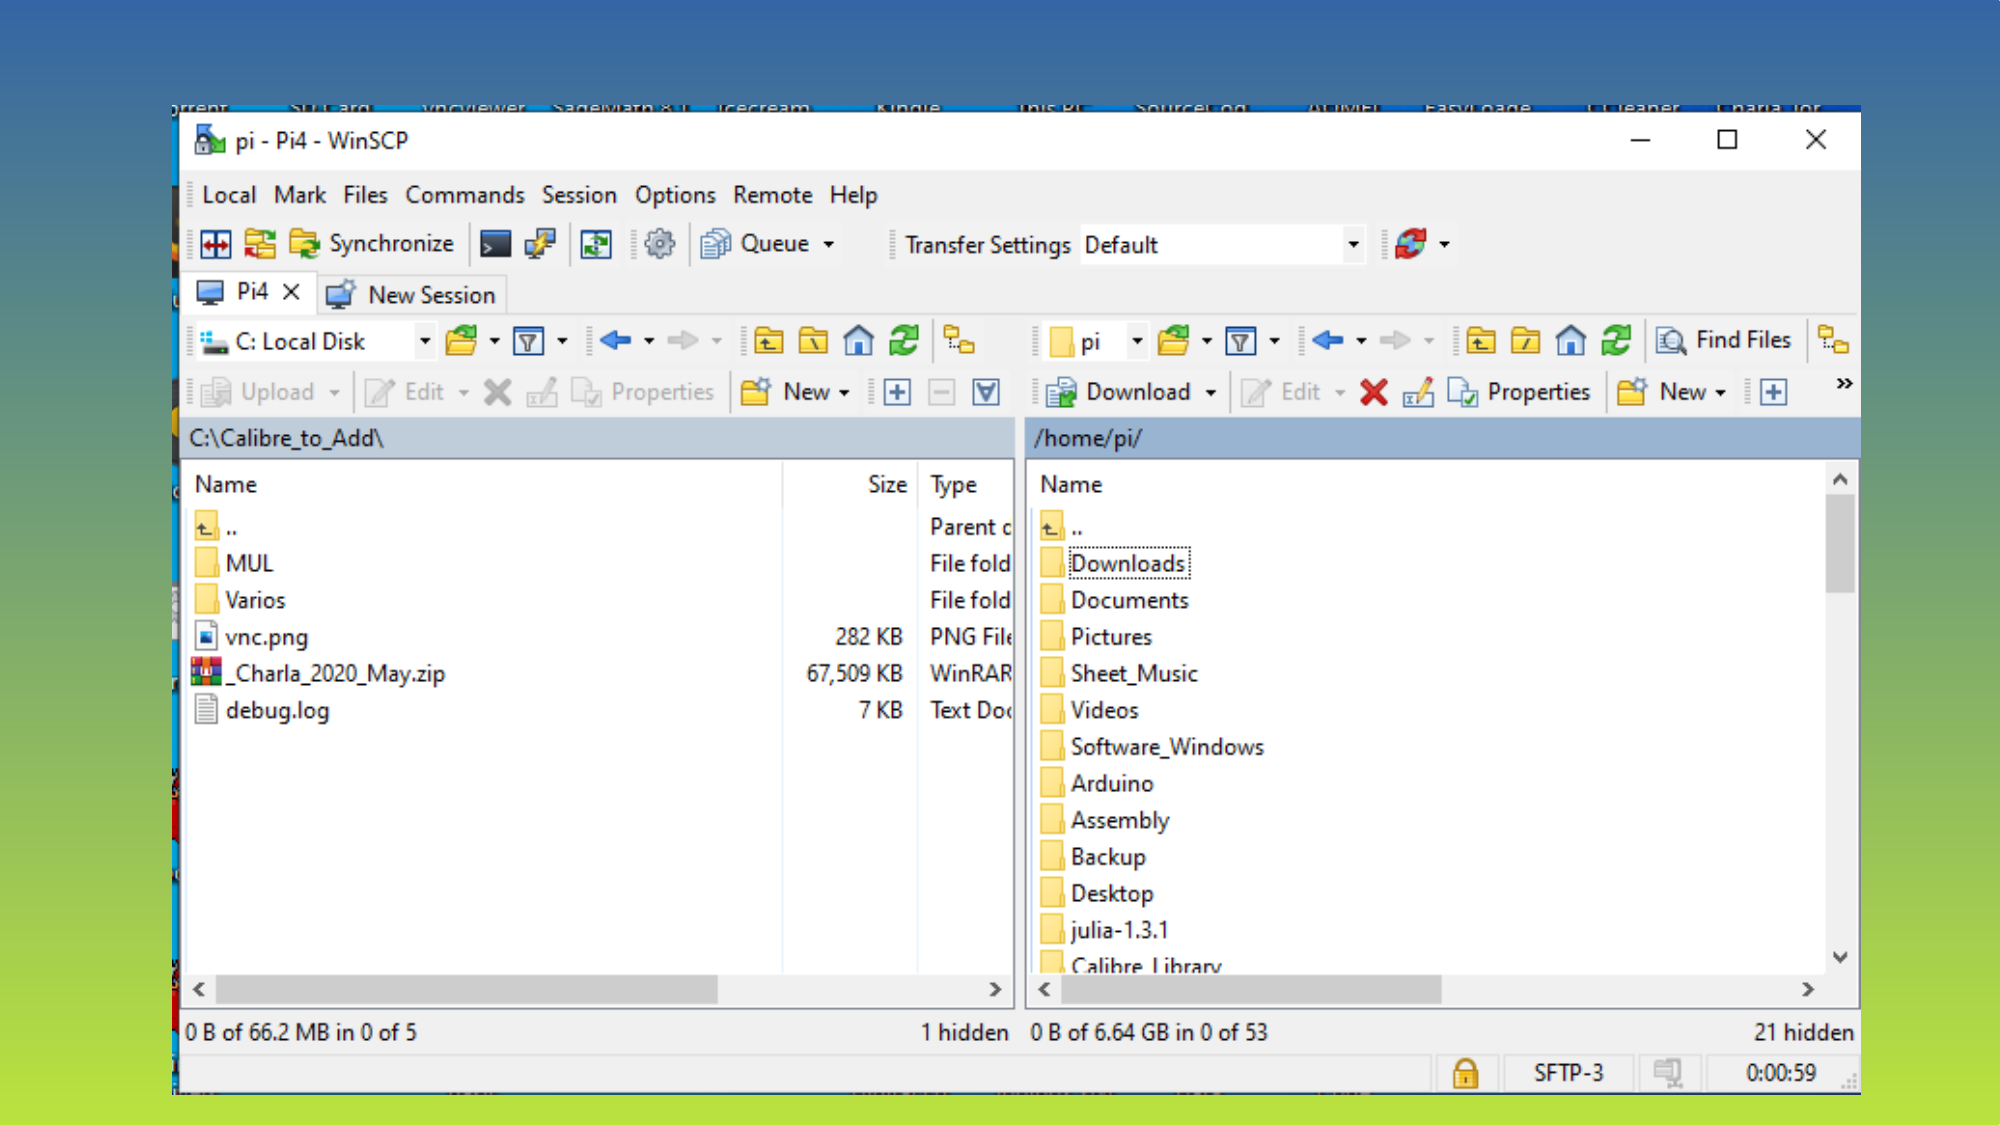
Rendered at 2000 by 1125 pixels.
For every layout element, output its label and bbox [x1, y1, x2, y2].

picture [172, 105, 1861, 1096]
